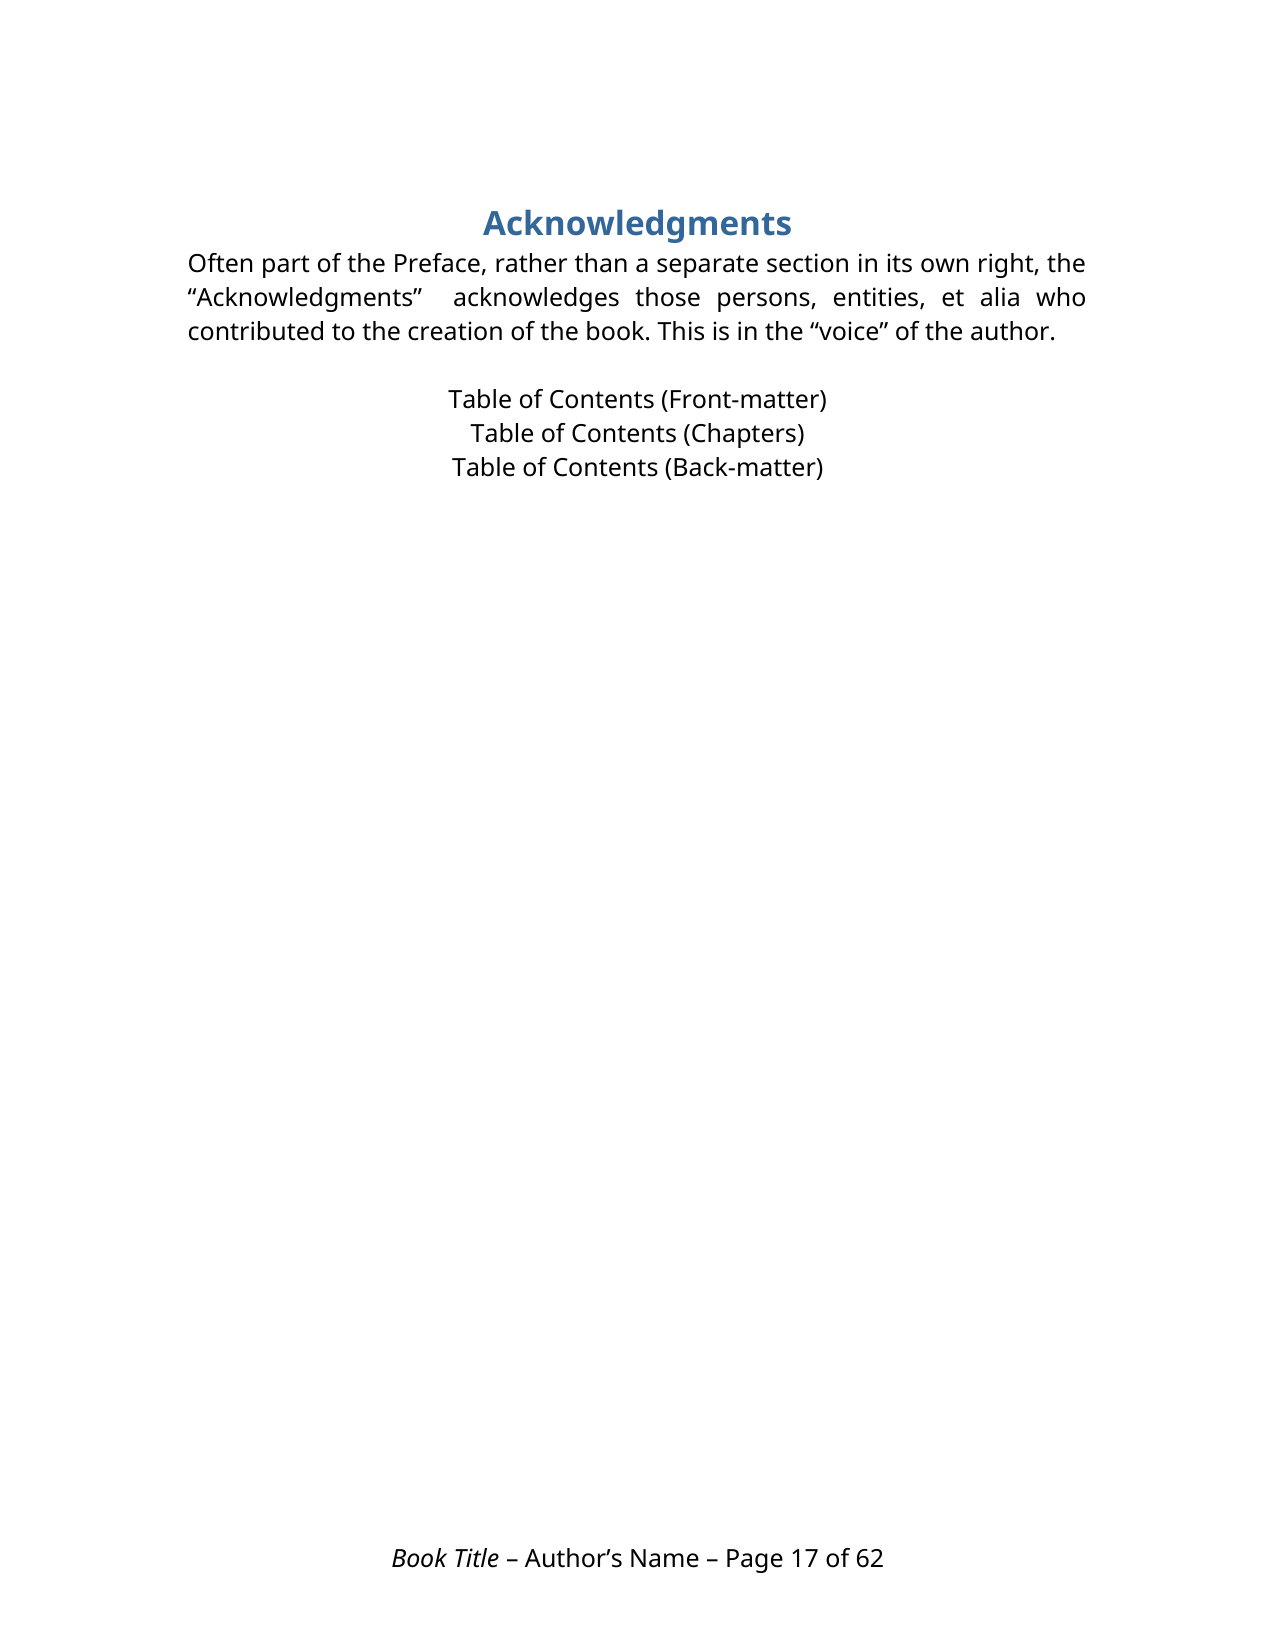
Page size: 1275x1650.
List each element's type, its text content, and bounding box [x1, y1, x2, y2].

subtitle Acknowledgments [187, 200, 1087, 245]
text Table of Contents (Back-matter) [187, 450, 1087, 484]
text Table of Contents (Front-matter) [187, 382, 1087, 416]
text Table of Contents (Chapters) [187, 416, 1087, 450]
text Often part of the Preface, rather than a separate section in its own right, the “Acknowledgments” acknowledges those persons, entities, et alia who contributed to the creation of the book. This is in the “voice” of the author. [187, 245, 1087, 348]
